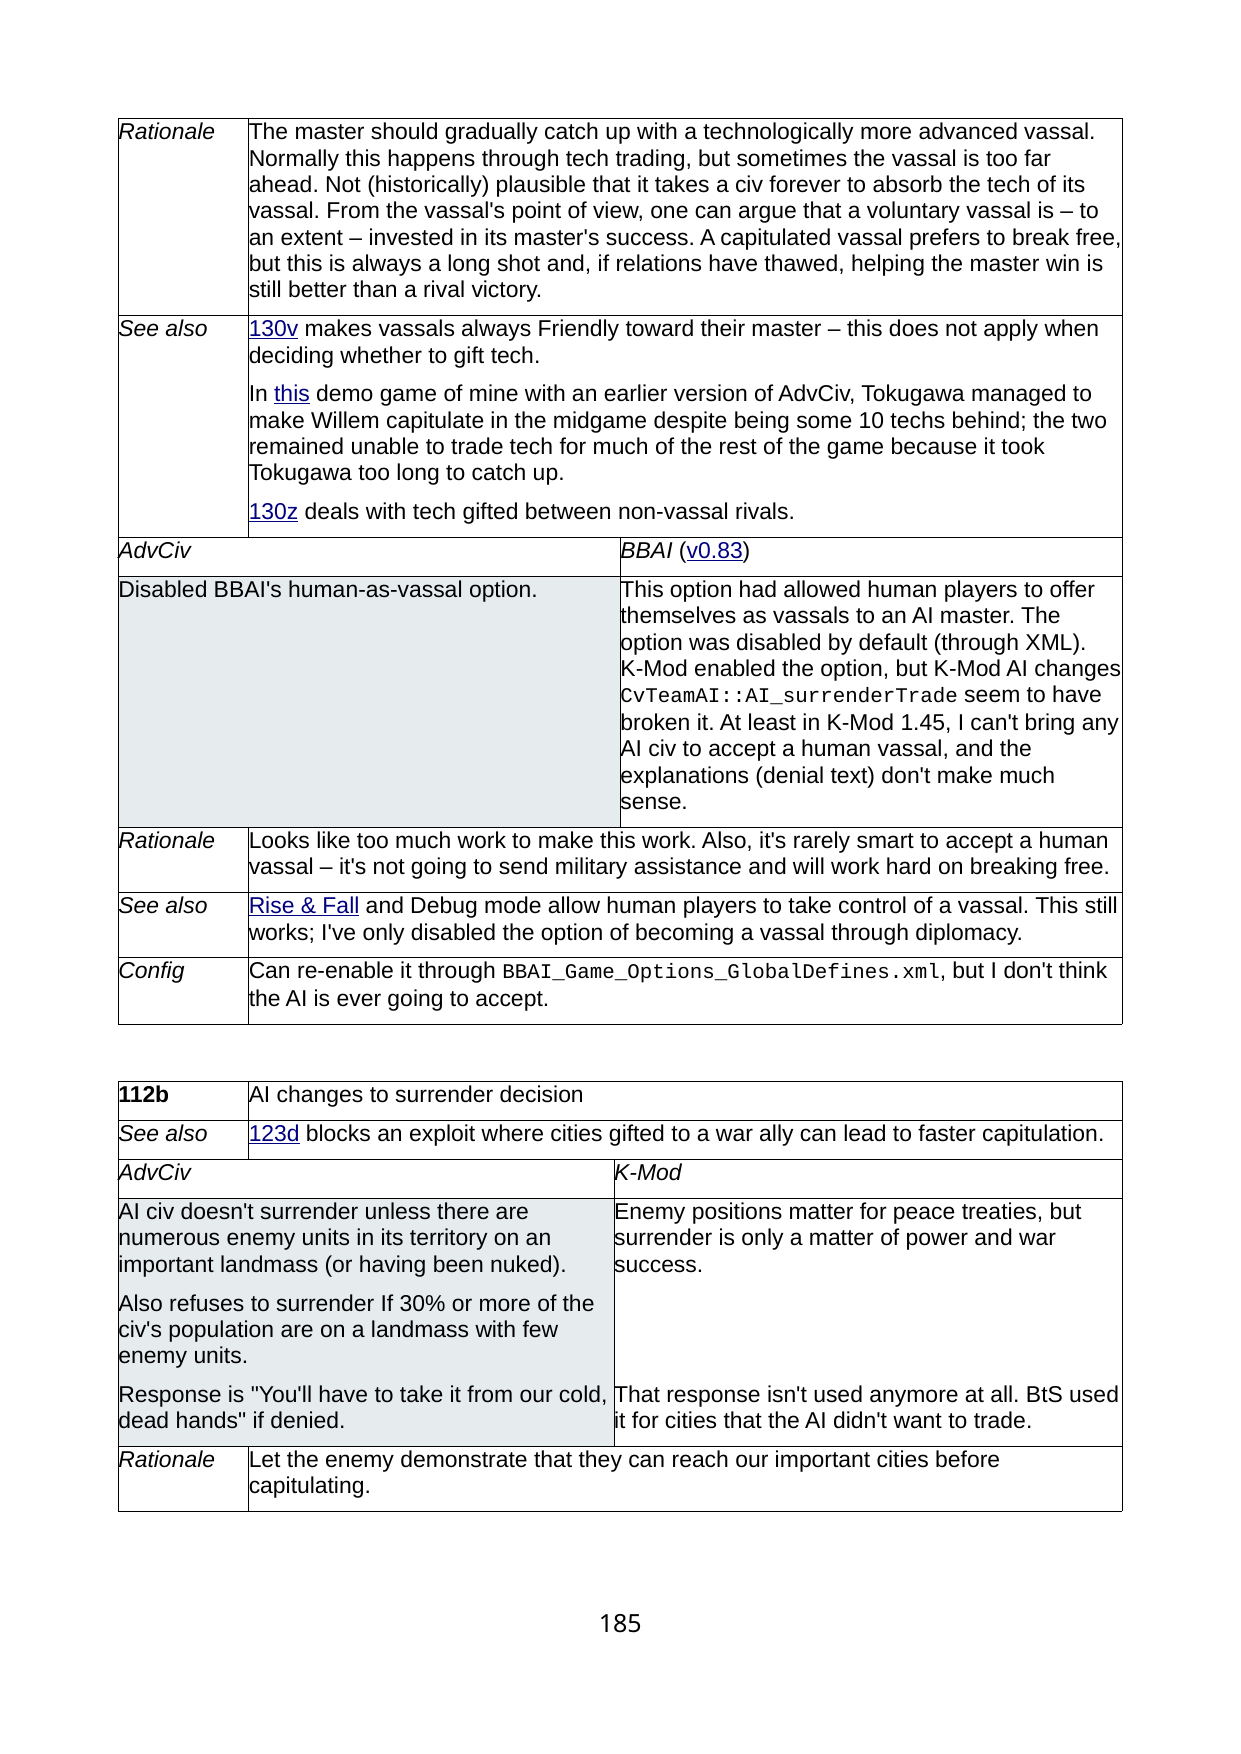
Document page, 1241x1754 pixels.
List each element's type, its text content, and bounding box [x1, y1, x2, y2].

table_cell Rationale [119, 119, 248, 315]
table_cell Let the enemy demonstrate that they can reach our important cities before capitulating. [249, 1447, 1122, 1511]
table_cell The master should gradually catch up with a technologically more advanced vassal. Normally this happens through tech trading, but sometimes the vassal is too far ahead. Not (historically) plausible that it takes a civ forever to absorb the tech of its vassal. From the vassal's point of view, one can argue that a voluntary vassal is – to an extent – invested in its master's success. A capitulated vassal prefers to break free, but this is always a long shot and, if relations have thawed, helping the master win is still better than a rival victory. [249, 119, 1122, 315]
table_cell Rise & Fall and Debug mode allow human players to take control of a vassal. This still works; I've only disabled the option of becoming a vassal through diplomacy. [249, 893, 1122, 957]
table_cell K-Mod [615, 1160, 1122, 1198]
table_header 112b [119, 1082, 248, 1120]
table_cell Disabled BBAI's human-as-vassal option. [119, 577, 620, 827]
table_cell AdvCiv [119, 1160, 614, 1198]
table_cell AdvCiv [119, 538, 620, 576]
table_cell BBAI (v0.83) [621, 538, 1122, 576]
table_cell AI civ doesn't surrender unless there are numerous enemy units in its territory on an important landmass (or having been nuked). Also refuses to surrender If 30% or more of the civ's population are on a landmass with few enemy units. Response is "You'll have to take it from our cold, dead hands" if denied. [119, 1199, 614, 1446]
table_cell This option had allowed human players to offer themselves as vassals to an AI master. The option was disabled by default (through XML). K‑Mod enabled the option, but K-Mod AI changes CvTeamAI::AI_surrenderTrade seem to have broken it. At least in K-Mod 1.45, I can't bring any AI civ to accept a human vassal, and the explanations (denial text) don't make much sense. [621, 577, 1122, 827]
table_cell 123d blocks an exploit where cities gifted to a war ally can lead to faster capitulation. [249, 1121, 1122, 1159]
table_cell Config [119, 958, 248, 1024]
table_cell Looks like too much work to make this work. Also, it's rarely smart to accept a human vassal – it's not going to send military assistance and will work hard on breaking free. [249, 828, 1122, 892]
table_cell Rationale [119, 828, 248, 892]
table_cell See also [119, 316, 248, 537]
table_header AI changes to surrender decision [249, 1082, 1122, 1120]
table_cell See also [119, 893, 248, 957]
table_cell See also [119, 1121, 248, 1159]
table_cell Rationale [119, 1447, 248, 1511]
table_cell Enemy positions matter for peace treaties, but surrender is only a matter of power and war success. That response isn't used anymore at all. BtS used it for cities that the AI didn't want to trade. [615, 1199, 1122, 1446]
table_cell 130v makes vassals always Friendly toward their master – this does not apply when deciding whether to gift tech. In this demo game of mine with an earlier version of AdvCiv, Tokugawa managed to make Willem capitulate in the midgame despite being some 10 techs behind; the two remained unable to trade tech for much of the rest of the game because it took Tokugawa too long to catch up. 130z deals with tech gifted between non-vassal rivals. [249, 316, 1122, 537]
table_cell Can re-enable it through BBAI_Game_Options_GlobalDefines.xml, but I don't think the AI is ever going to accept. [249, 958, 1122, 1024]
